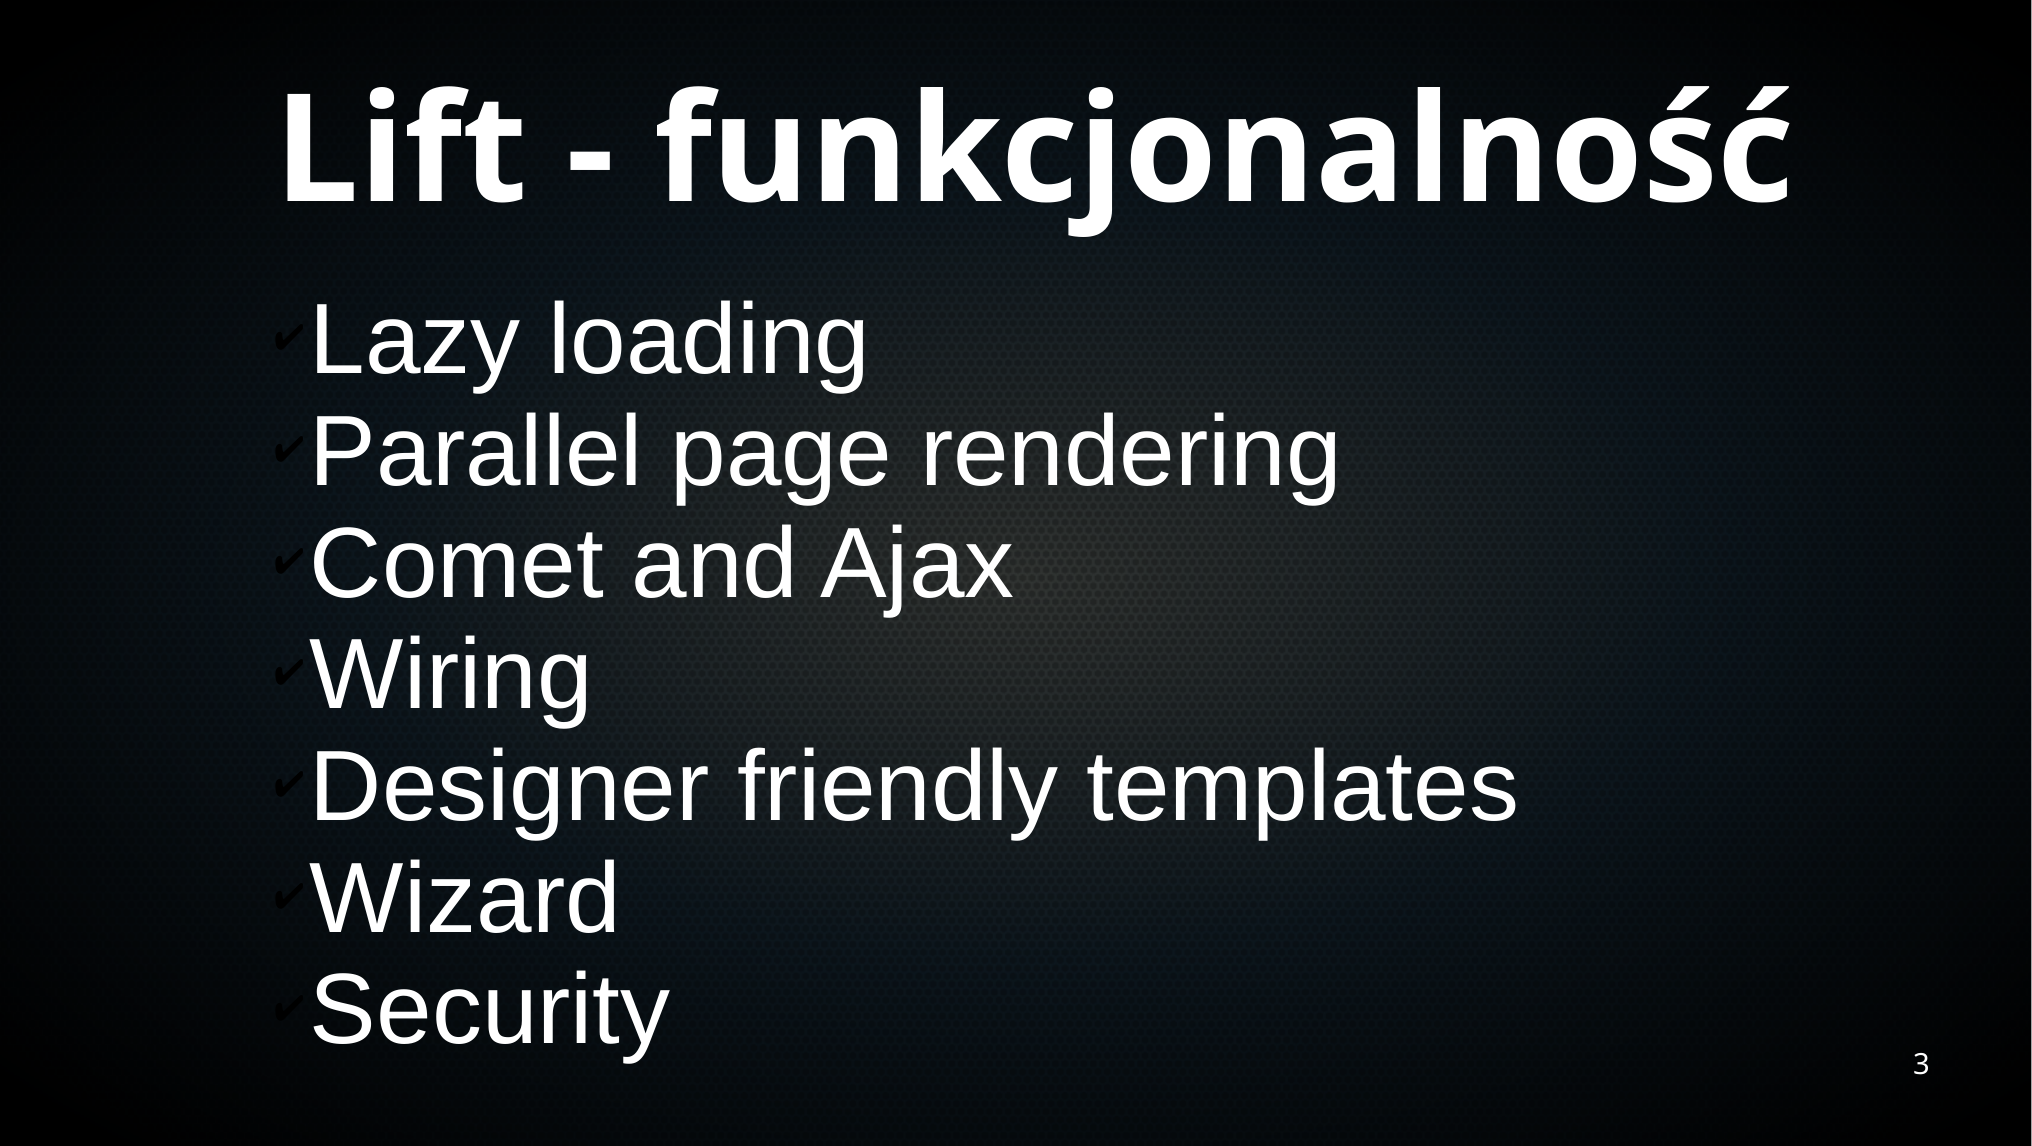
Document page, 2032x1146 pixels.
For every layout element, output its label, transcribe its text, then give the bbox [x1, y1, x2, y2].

text_box Lazy loading Parallel page rendering Comet and Ajax Wiring Designer friendly templates Wizard Security [259, 275, 1536, 1075]
title Lift - funkcjonalność [120, 47, 1949, 239]
picture [0, 0, 2032, 1146]
